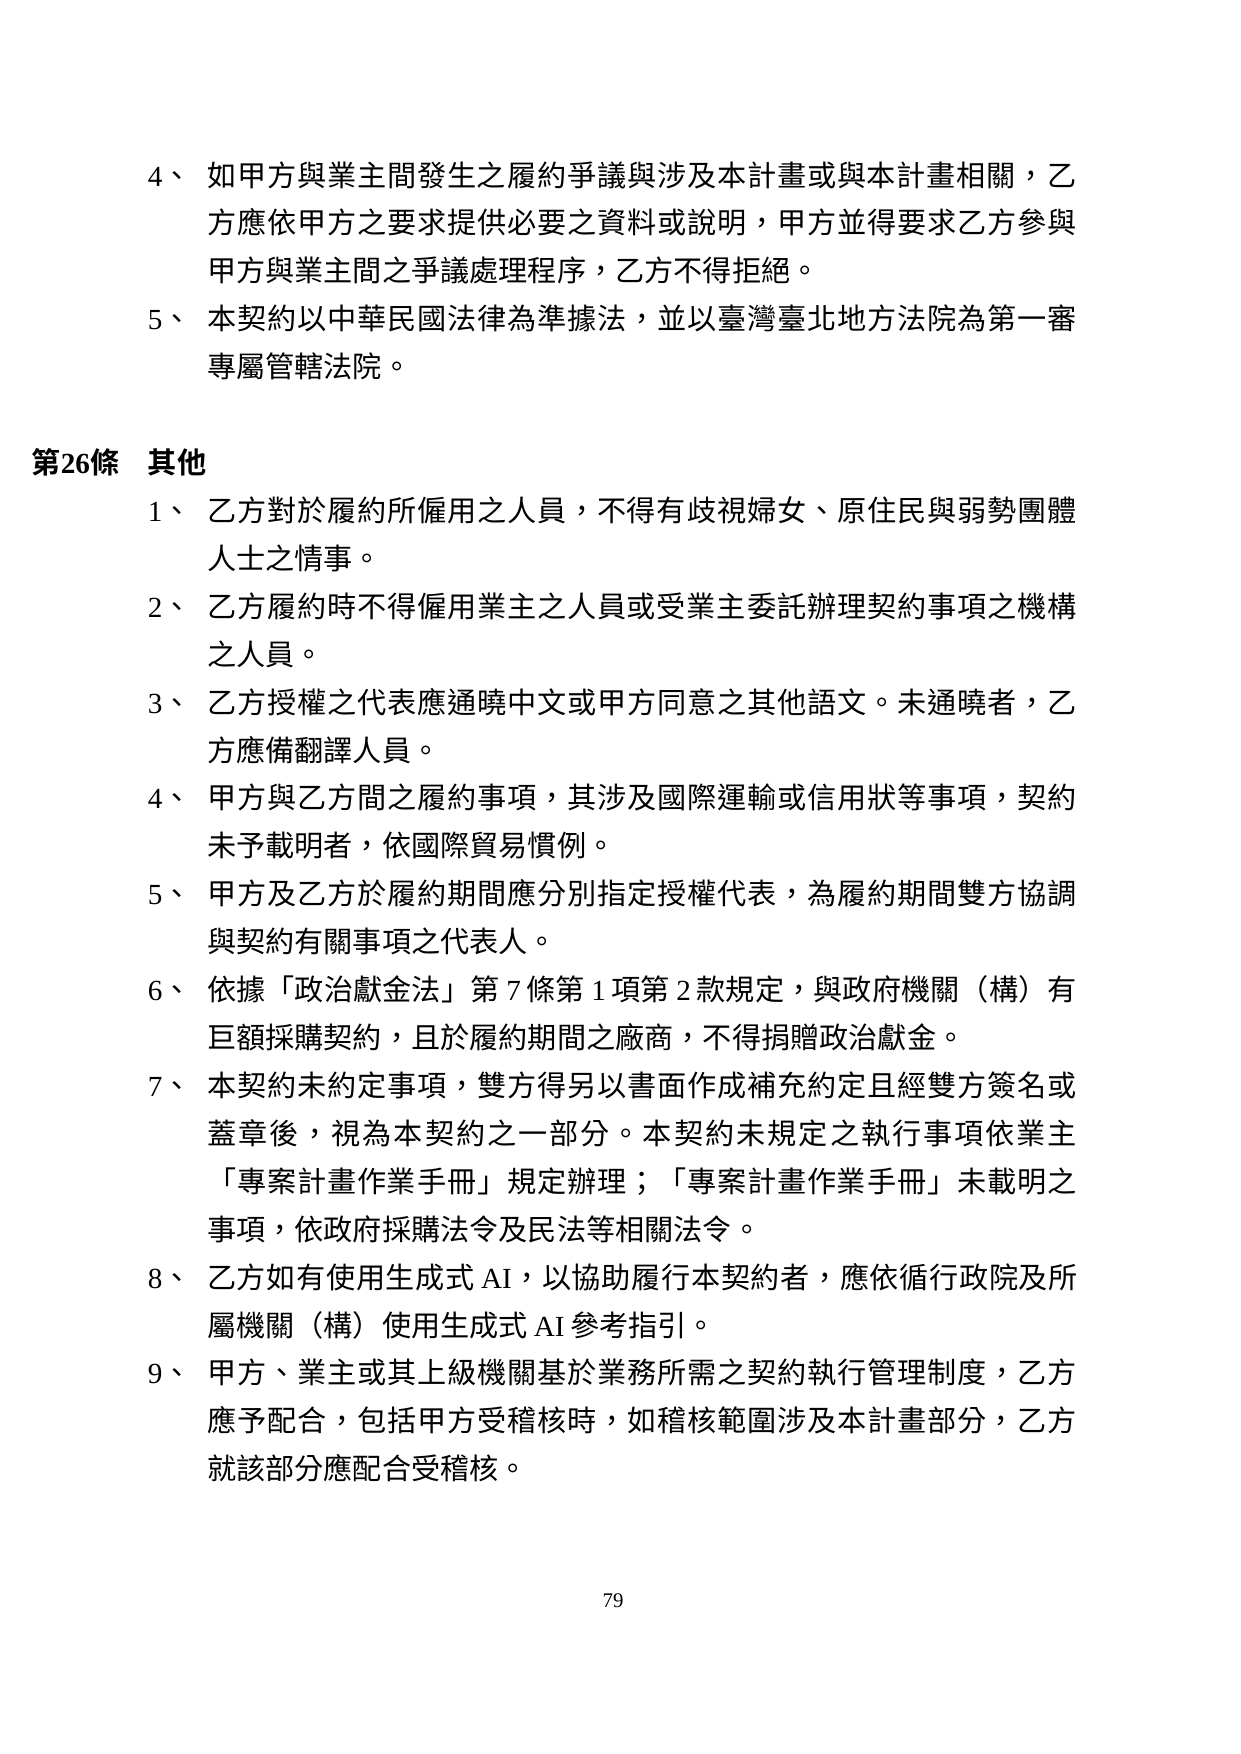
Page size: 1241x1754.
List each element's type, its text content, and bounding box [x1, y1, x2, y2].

list 甲方、業主或其上級機關基於業務所需之契約執行管理制度，乙方應予配合，包括甲方受稽核時，如稽核範圍涉及本計畫部分，乙方就該部分應配合受稽核。 [148, 1346, 1078, 1489]
list 本契約以中華民國法律為準據法，並以臺灣臺北地方法院為第一審專屬管轄法院。 [148, 291, 1078, 387]
list 如甲方與業主間發生之履約爭議與涉及本計畫或與本計畫相關，乙方應依甲方之要求提供必要之資料或說明，甲方並得要求乙方參與甲方與業主間之爭議處理程序，乙方不得拒絕。 [148, 148, 1078, 291]
list 乙方如有使用生成式AI，以協助履行本契約者，應依循行政院及所屬機關（構）使用生成式AI參考指引。 [148, 1250, 1078, 1346]
list 甲方及乙方於履約期間應分別指定授權代表，為履約期間雙方協調與契約有關事項之代表人。 [148, 866, 1078, 962]
list 依據「政治獻金法」第7條第1項第2款規定，與政府機關（構）有巨額採購契約，且於履約期間之廠商，不得捐贈政治獻金。 [148, 962, 1078, 1058]
list 甲方與乙方間之履約事項，其涉及國際運輸或信用狀等事項，契約未予載明者，依國際貿易慣例。 [148, 771, 1078, 866]
list 乙方授權之代表應通曉中文或甲方同意之其他語文。未通曉者，乙方應備翻譯人員。 [148, 675, 1078, 771]
list 其他 [31, 435, 1078, 483]
list 乙方對於履約所僱用之人員，不得有歧視婦女、原住民與弱勢團體人士之情事。 [148, 483, 1078, 579]
list 乙方履約時不得僱用業主之人員或受業主委託辦理契約事項之機構之人員。 [148, 579, 1078, 675]
list 本契約未約定事項，雙方得另以書面作成補充約定且經雙方簽名或蓋章後，視為本契約之一部分。本契約未規定之執行事項依業主「專案計畫作業手冊」規定辦理；「專案計畫作業手冊」未載明之事項，依政府採購法令及民法等相關法令。 [148, 1058, 1078, 1250]
